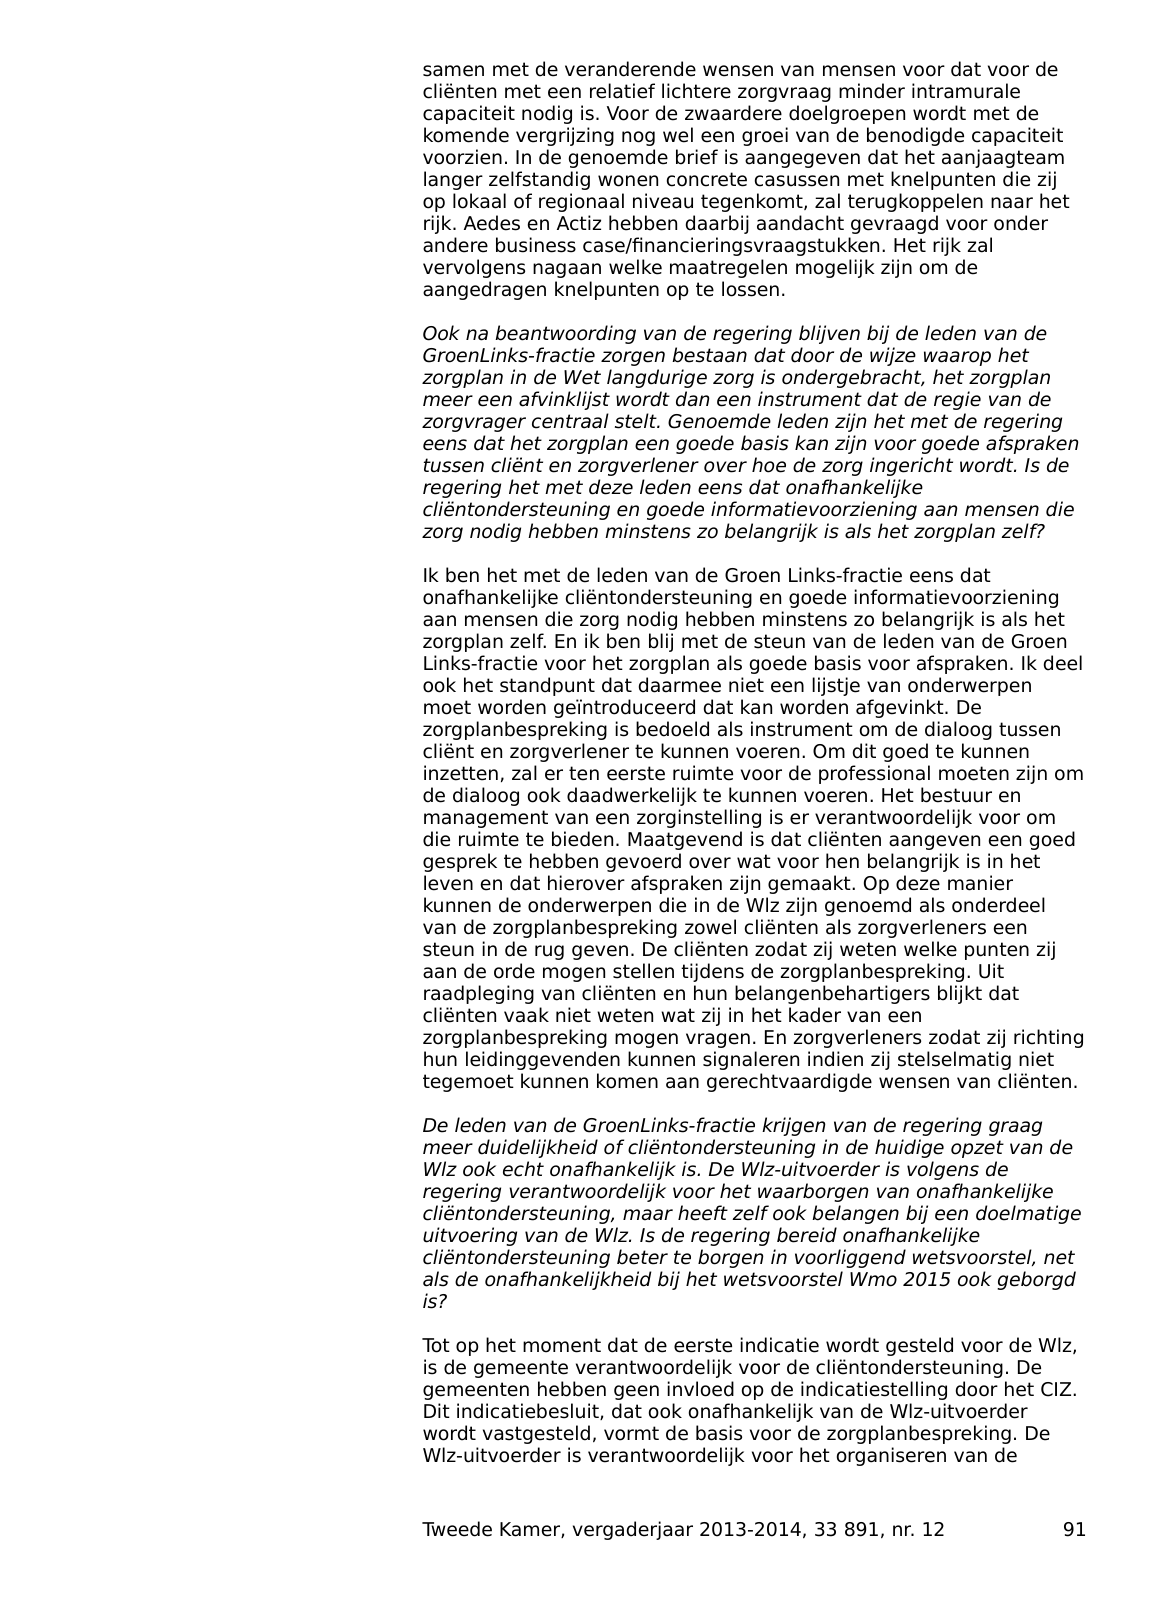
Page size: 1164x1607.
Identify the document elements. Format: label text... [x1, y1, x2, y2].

text samen met de veranderende wensen van mensen voor dat voor de cliënten met een relatief lichtere zorgvraag minder intramurale capaciteit nodig is. Voor de zwaardere doelgroepen wordt met de komende vergrijzing nog wel een groei van de benodigde capaciteit voorzien. In de genoemde brief is aangegeven dat het aanjaagteam langer zelfstandig wonen concrete casussen met knelpunten die zij op lokaal of regionaal niveau tegenkomt, zal terugkoppelen naar het rijk. Aedes en Actiz hebben daarbij aandacht gevraagd voor onder andere business case/financieringsvraagstukken. Het rijk zal vervolgens nagaan welke maatregelen mogelijk zijn om de aangedragen knelpunten op te lossen. [422, 59, 1087, 301]
text Ook na beantwoording van de regering blijven bij de leden van de GroenLinks-fractie zorgen bestaan dat door de wijze waarop het zorgplan in de Wet langdurige zorg is ondergebracht, het zorgplan meer een afvinklijst wordt dan een instrument dat de regie van de zorgvrager centraal stelt. Genoemde leden zijn het met de regering eens dat het zorgplan een goede basis kan zijn voor goede afspraken tussen cliënt en zorgverlener over hoe de zorg ingericht wordt. Is de regering het met deze leden eens dat onafhankelijke cliëntondersteuning en goede informatievoorziening aan mensen die zorg nodig hebben minstens zo belangrijk is als het zorgplan zelf? [422, 323, 1087, 543]
text De leden van de GroenLinks-fractie krijgen van de regering graag meer duidelijkheid of cliëntondersteuning in de huidige opzet van de Wlz ook echt onafhankelijk is. De Wlz-uitvoerder is volgens de regering verantwoordelijk voor het waarborgen van onafhankelijke cliëntondersteuning, maar heeft zelf ook belangen bij een doelmatige uitvoering van de Wlz. Is de regering bereid onafhankelijke cliëntondersteuning beter te borgen in voorliggend wetsvoorstel, net als de onafhankelijkheid bij het wetsvoorstel Wmo 2015 ook geborgd is? [422, 1115, 1087, 1312]
text Tot op het moment dat de eerste indicatie wordt gesteld voor de Wlz, is de gemeente verantwoordelijk voor de cliëntondersteuning. De gemeenten hebben geen invloed op de indicatiestelling door het CIZ. Dit indicatiebesluit, dat ook onafhankelijk van de Wlz-uitvoerder wordt vastgesteld, vormt de basis voor de zorgplanbespreking. De Wlz-uitvoerder is verantwoordelijk voor het organiseren van de [422, 1335, 1087, 1467]
text Ik ben het met de leden van de Groen Links-fractie eens dat onafhankelijke cliëntondersteuning en goede informatievoorziening aan mensen die zorg nodig hebben minstens zo belangrijk is als het zorgplan zelf. En ik ben blij met de steun van de leden van de Groen Links-fractie voor het zorgplan als goede basis voor afspraken. Ik deel ook het standpunt dat daarmee niet een lijstje van onderwerpen moet worden geïntroduceerd dat kan worden afgevinkt. De zorgplanbespreking is bedoeld als instrument om de dialoog tussen cliënt en zorgverlener te kunnen voeren. Om dit goed te kunnen inzetten, zal er ten eerste ruimte voor de professional moeten zijn om de dialoog ook daadwerkelijk te kunnen voeren. Het bestuur en management van een zorginstelling is er verantwoordelijk voor om die ruimte te bieden. Maatgevend is dat cliënten aangeven een goed gesprek te hebben gevoerd over wat voor hen belangrijk is in het leven en dat hierover afspraken zijn gemaakt. Op deze manier kunnen de onderwerpen die in de Wlz zijn genoemd als onderdeel van de zorgplanbespreking zowel cliënten als zorgverleners een steun in de rug geven. De cliënten zodat zij weten welke punten zij aan de orde mogen stellen tijdens de zorgplanbespreking. Uit raadpleging van cliënten en hun belangenbehartigers blijkt dat cliënten vaak niet weten wat zij in het kader van een zorgplanbespreking mogen vragen. En zorgverleners zodat zij richting hun leidinggevenden kunnen signaleren indien zij stelselmatig niet tegemoet kunnen komen aan gerechtvaardigde wensen van cliënten. [422, 565, 1087, 1092]
